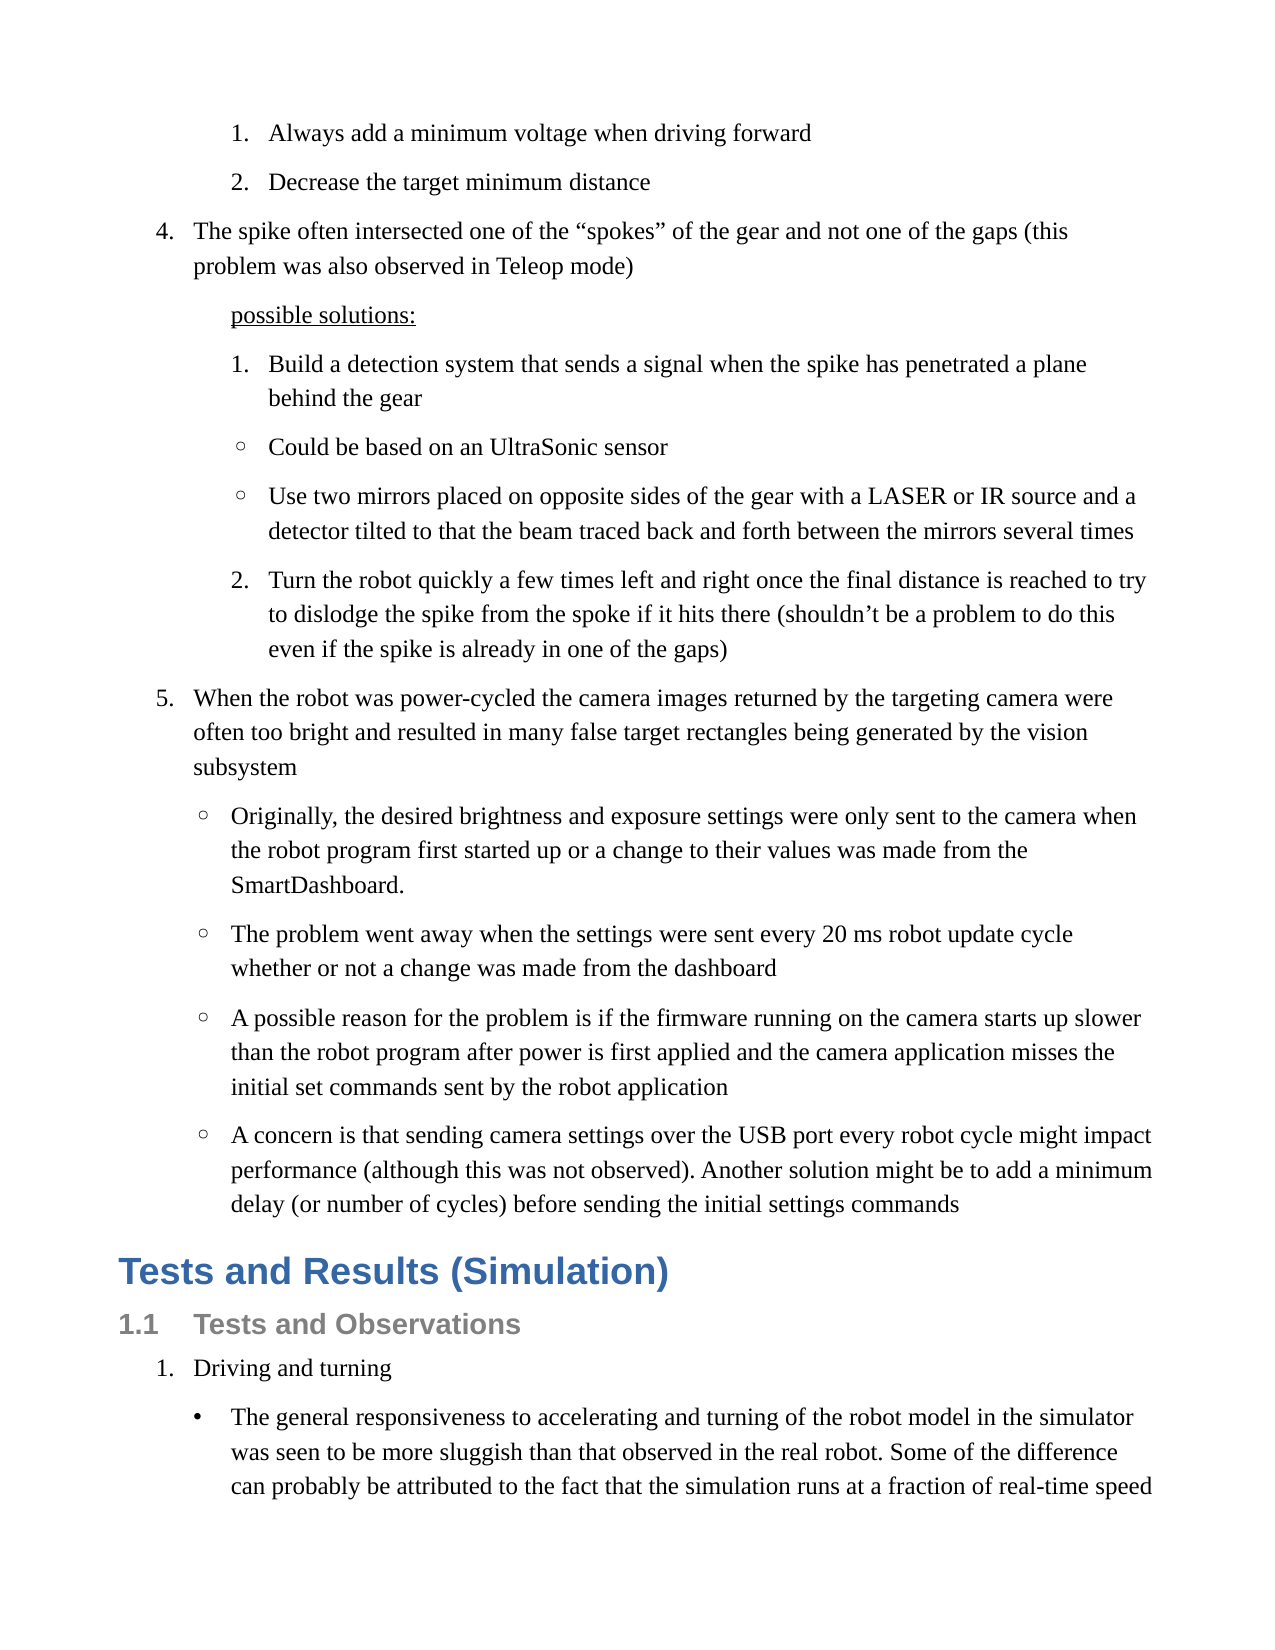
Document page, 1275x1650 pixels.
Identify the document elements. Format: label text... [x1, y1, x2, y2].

list The general responsiveness to accelerating and turning of the robot model in the simulator was seen to be more sluggish than that observed in the real robot. Some of the difference can probably be attributed to the fact that the simulation runs at a fraction of real-time speed [193, 1402, 1157, 1500]
list possible solutions: [193, 300, 1157, 328]
list Originally, the desired brightness and exposure settings were only sent to the camera when the robot program first started up or a change to their values was made from the SmartDashboard. [193, 801, 1157, 899]
list Decrease the target minimum distance [231, 167, 1157, 196]
list Use two mirrors placed on opposite sides of the gear with a LASER or IR source and a detector tilted to that the beam traced back and forth between the mirrors several times [231, 481, 1157, 545]
list A concern is that sending camera settings over the USB port every robot cycle might impact performance (although this was not observed). Another solution might be to add a minimum delay (or number of cycles) before sending the initial settings commands [193, 1121, 1157, 1218]
list The spike often intersected one of the “spokes” of the gear and not one of the gaps (this problem was also observed in Teleop mode) [156, 216, 1157, 279]
list A possible reason for the problem is if the firmware running on the camera starts up slower than the robot program after power is first applied and the camera application misses the initial set commands sent by the robot application [193, 1003, 1157, 1100]
subtitle Tests and Results (Simulation) [118, 1249, 1157, 1293]
list Driving and turning [156, 1353, 1157, 1382]
list When the robot was power-cycled the camera images returned by the targeting camera were often too bright and resulted in many false target rectangles being generated by the vision subsystem [156, 683, 1157, 781]
subtitle Tests and Observations [118, 1307, 1157, 1341]
list Could be based on an UltraSonic sensor [231, 432, 1157, 461]
list Build a detection system that sends a signal when the spike has penetrated a plane behind the gear [231, 349, 1157, 412]
list The problem went away when the settings were sent every 20 ms robot update cycle whether or not a change was made from the dashboard [193, 919, 1157, 982]
list Always add a minimum voltage when driving forward [231, 118, 1157, 147]
list Turn the robot quickly a few times left and right once the final distance is reached to try to dislodge the spike from the spoke if it hits there (shouldn’t be a problem to do this even if the spike is already in one of the gaps) [231, 565, 1157, 663]
